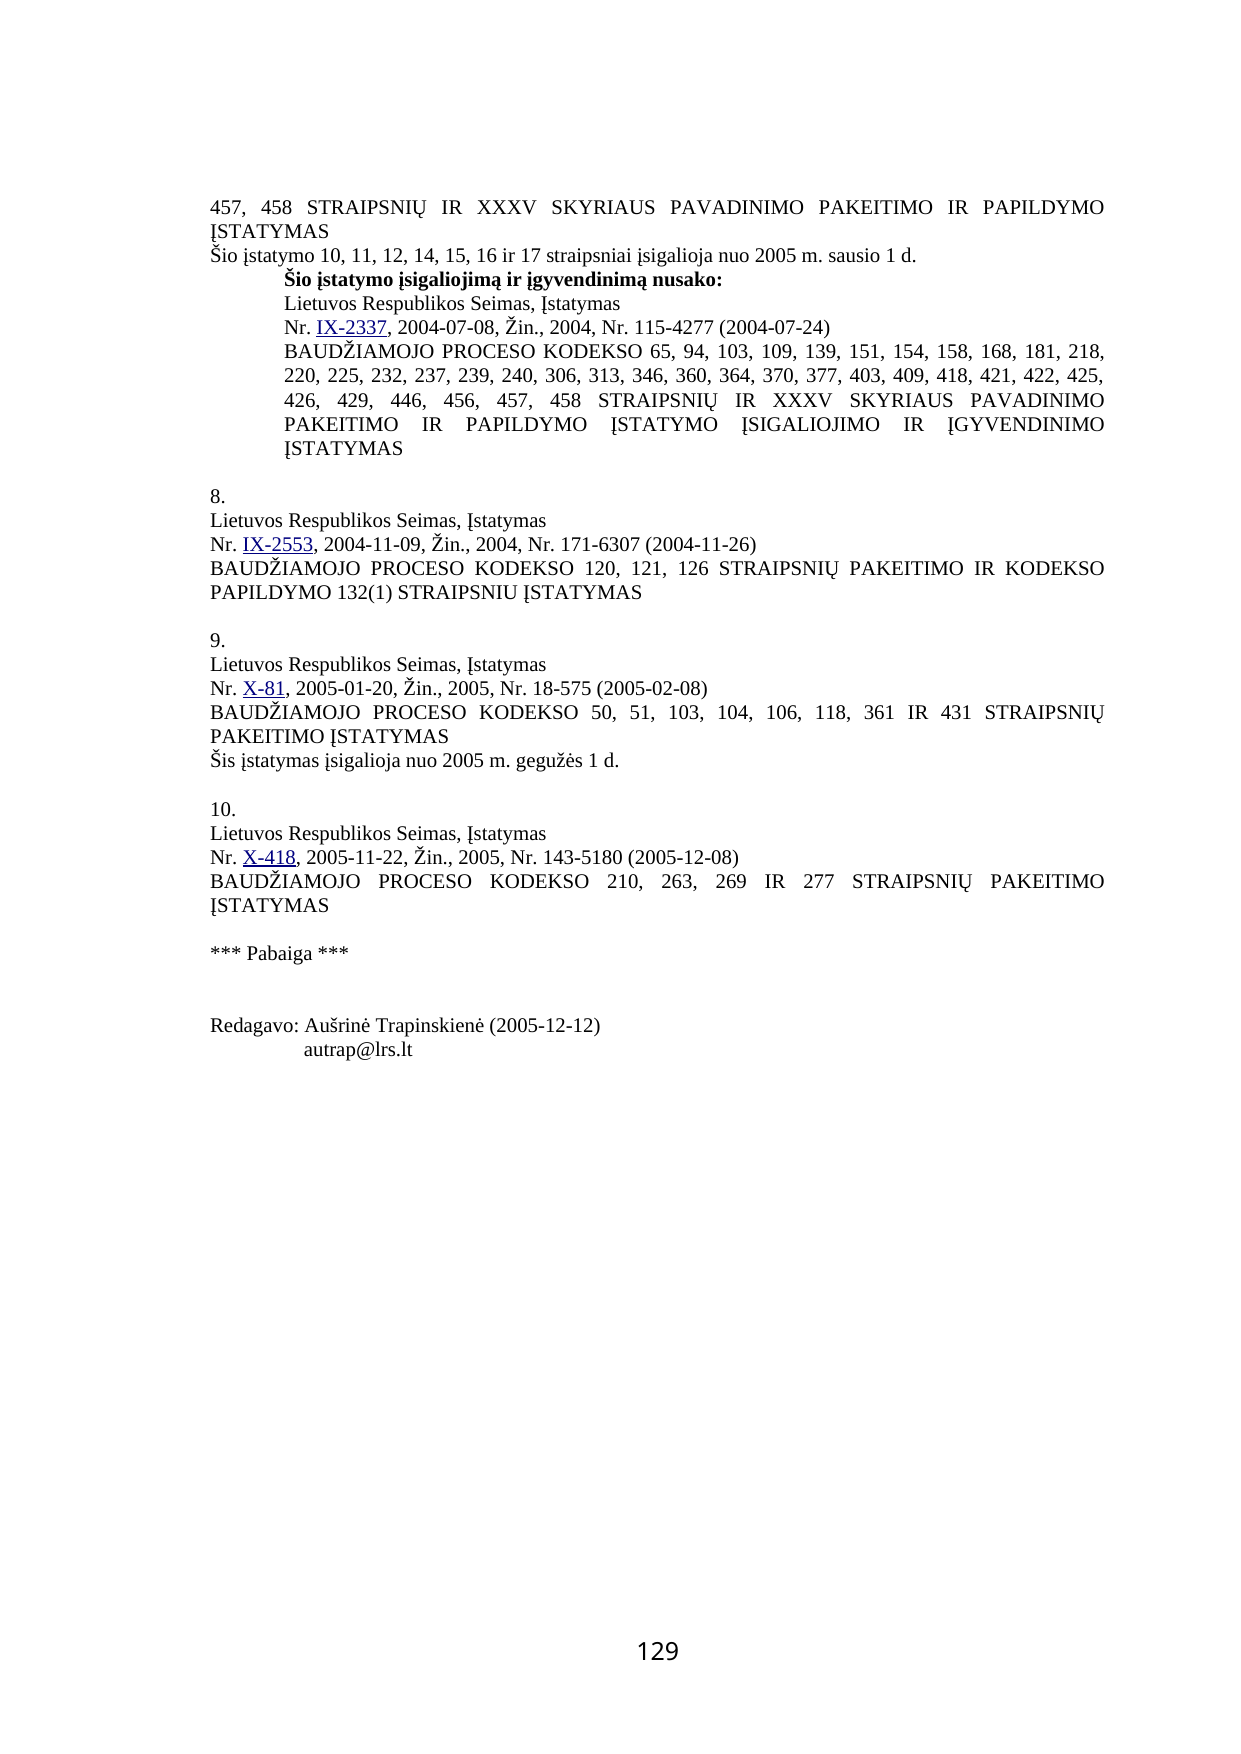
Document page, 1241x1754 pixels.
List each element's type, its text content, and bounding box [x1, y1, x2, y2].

text autrap@lrs.lt [210, 1037, 1106, 1061]
text Nr. X-81, 2005-01-20, Žin., 2005, Nr. 18-575 (2005-02-08) [210, 676, 1106, 700]
text 9. [210, 628, 1106, 652]
text Šio įstatymo įsigaliojimą ir įgyvendinimą nusako: [210, 267, 1106, 291]
text 10. [210, 797, 1106, 821]
text Lietuvos Respublikos Seimas, Įstatymas [210, 652, 1106, 676]
text 8. [210, 484, 1106, 508]
text Šio įstatymo 10, 11, 12, 14, 15, 16 ir 17 straipsniai įsigalioja nuo 2005 m. sausio 1 d. [210, 243, 1106, 267]
text Šis įstatymas įsigalioja nuo 2005 m. gegužės 1 d. [210, 748, 1106, 772]
text *** Pabaiga *** [210, 941, 1106, 965]
text Lietuvos Respublikos Seimas, Įstatymas [210, 291, 1106, 315]
text BAUDŽIAMOJO PROCESO KODEKSO 65, 94, 103, 109, 139, 151, 154, 158, 168, 181, 218, 220, 225, 232, 237, 239, 240, 306, 313, 346, 360, 364, 370, 377, 403, 409, 418, 421, 422, 425, 426, 429, 446, 456, 457, 458 STRAIPSNIŲ IR XXXV SKYRIAUS PAVADINIMO PAKEITIMO IR PAPILDYMO ĮSTATYMO ĮSIGALIOJIMO IR ĮGYVENDINIMO ĮSTATYMAS [284, 339, 1106, 460]
text Lietuvos Respublikos Seimas, Įstatymas [210, 508, 1106, 532]
text BAUDŽIAMOJO PROCESO KODEKSO 210, 263, 269 IR 277 STRAIPSNIŲ PAKEITIMO ĮSTATYMAS [210, 869, 1106, 917]
text Nr. X-418, 2005-11-22, Žin., 2005, Nr. 143-5180 (2005-12-08) [210, 845, 1106, 869]
text Nr. IX-2553, 2004-11-09, Žin., 2004, Nr. 171-6307 (2004-11-26) [210, 532, 1106, 556]
text BAUDŽIAMOJO PROCESO KODEKSO 120, 121, 126 STRAIPSNIŲ PAKEITIMO IR KODEKSO PAPILDYMO 132(1) STRAIPSNIU ĮSTATYMAS [210, 556, 1106, 604]
text Redagavo: Aušrinė Trapinskienė (2005-12-12) [210, 1013, 1106, 1037]
text Nr. IX-2337, 2004-07-08, Žin., 2004, Nr. 115-4277 (2004-07-24) [210, 315, 1106, 339]
text BAUDŽIAMOJO PROCESO KODEKSO 50, 51, 103, 104, 106, 118, 361 IR 431 STRAIPSNIŲ PAKEITIMO ĮSTATYMAS [210, 700, 1106, 748]
text 457, 458 STRAIPSNIŲ IR XXXV SKYRIAUS PAVADINIMO PAKEITIMO IR PAPILDYMO ĮSTATYMAS [210, 195, 1106, 243]
text Lietuvos Respublikos Seimas, Įstatymas [210, 821, 1106, 845]
